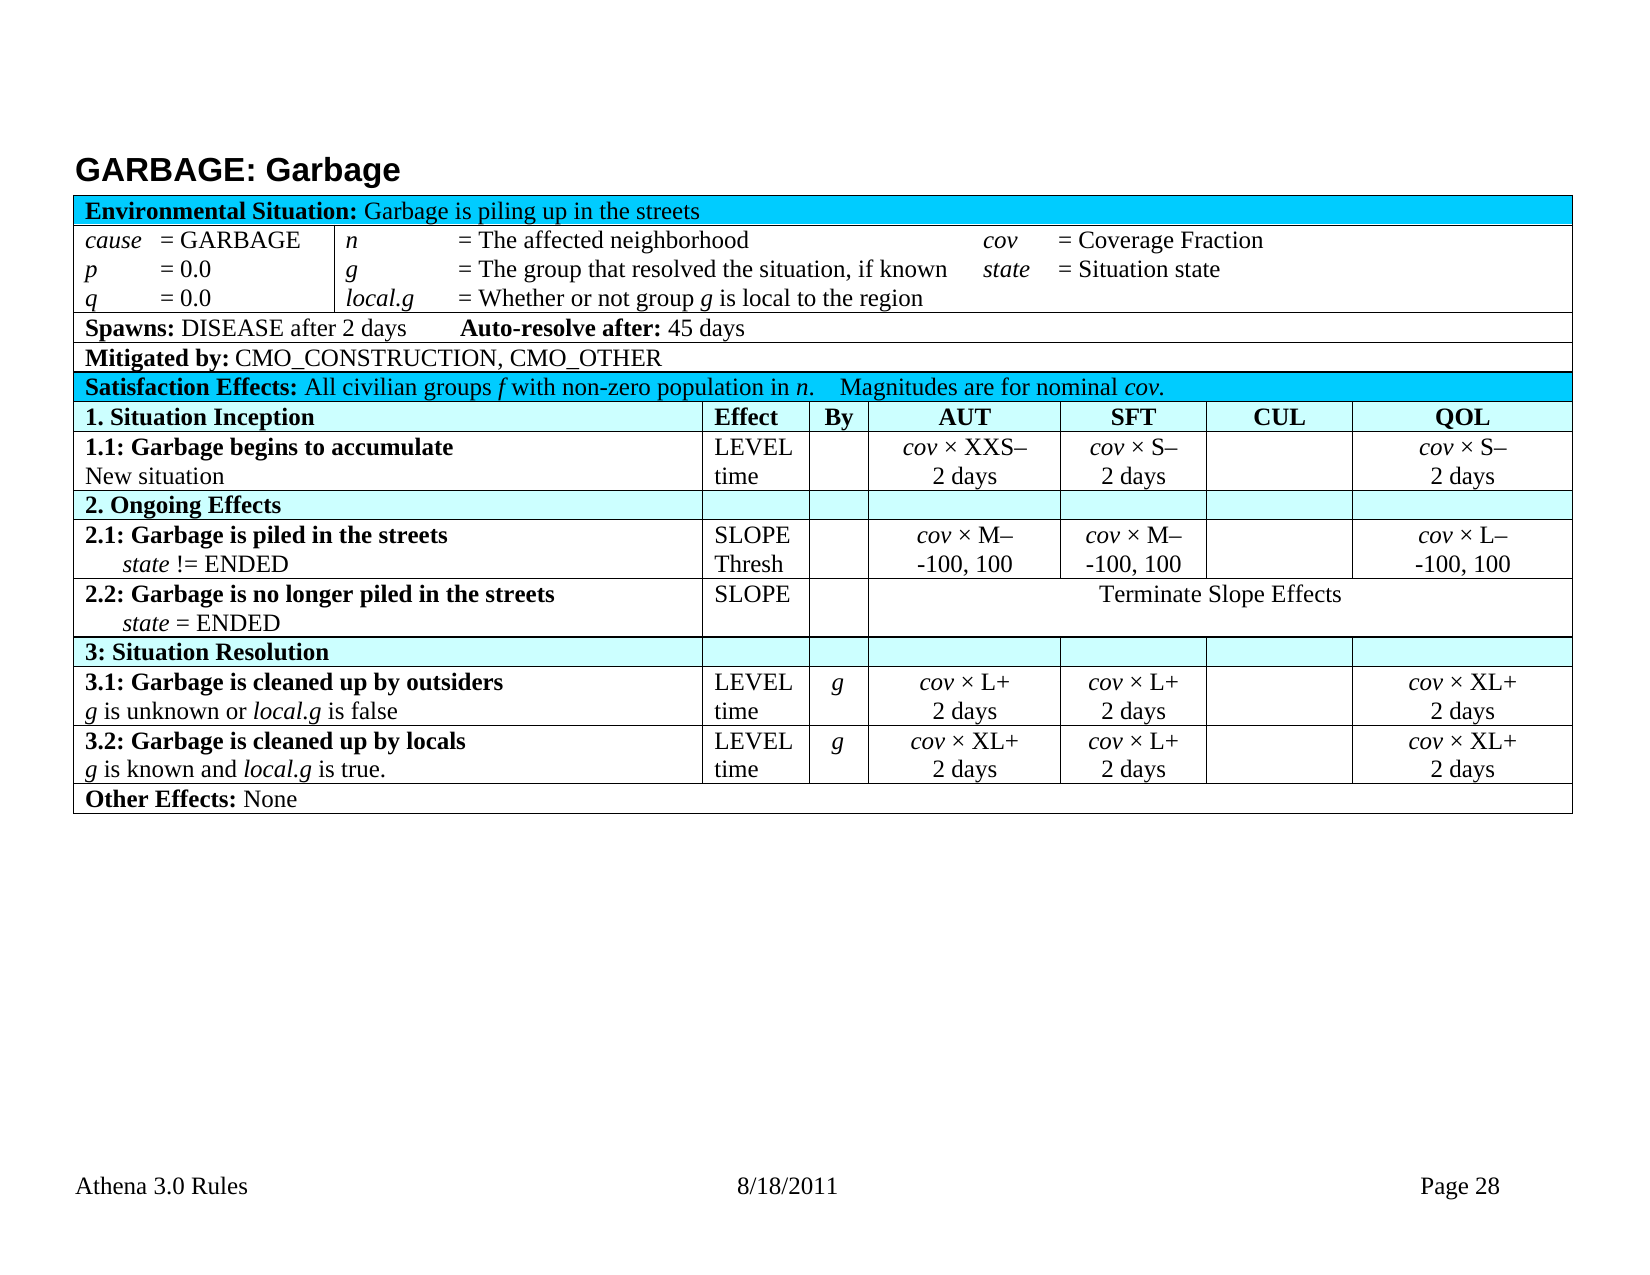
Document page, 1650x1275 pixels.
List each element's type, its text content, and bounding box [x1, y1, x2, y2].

table_cell [810, 579, 868, 636]
table_cell By [810, 402, 868, 431]
table_cell [810, 491, 868, 519]
table_cell cov × L+ 2 days [869, 667, 1060, 725]
table_cell [810, 520, 868, 578]
table_cell CUL [1207, 402, 1352, 431]
table_cell [1061, 638, 1206, 666]
table_cell [810, 432, 868, 489]
table_cell g [810, 726, 868, 783]
table_cell [1207, 491, 1352, 519]
table_cell cov × XL+ 2 days [869, 726, 1060, 783]
table_cell cov × M– -100, 100 [869, 520, 1060, 578]
table_cell [1061, 491, 1206, 519]
table_cell cov × S– 2 days [1353, 432, 1572, 489]
table_cell 3: Situation Resolution [74, 638, 702, 666]
table_cell cov × XL+ 2 days [1353, 726, 1572, 783]
table_cell LEVEL time [703, 432, 809, 489]
table_cell cov × XL+ 2 days [1353, 667, 1572, 725]
table_cell g [810, 667, 868, 725]
table_cell SLOPE [703, 579, 809, 636]
table_cell Other Effects: None [74, 784, 1572, 813]
table_cell LEVEL time [703, 726, 809, 783]
table_cell [1207, 726, 1352, 783]
table_cell LEVEL time [703, 667, 809, 725]
table_cell [703, 638, 809, 666]
table_cell Spawns: DISEASE after 2 days Auto-resolve after: 45 days [74, 313, 1572, 342]
table_cell [703, 491, 809, 519]
table_cell n = The affected neighborhood cov = Coverage Fraction g = The group that resolved the situation, if known state = Situation state local.g = Whether or not group g is local to the region [335, 226, 1572, 312]
table_cell SLOPE Thresh [703, 520, 809, 578]
table_cell SFT [1061, 402, 1206, 431]
table_cell 2.1: Garbage is piled in the streets state != ENDED [74, 520, 702, 578]
table_cell cov × M– -100, 100 [1061, 520, 1206, 578]
table_cell Satisfaction Effects: All civilian groups f with non-zero population in n. Magnitudes are for nominal cov. [74, 373, 1572, 401]
table_cell cov × XXS– 2 days [869, 432, 1060, 489]
table_cell 2. Ongoing Effects [74, 491, 702, 519]
table_cell [1207, 638, 1352, 666]
table_cell cov × L+ 2 days [1061, 726, 1206, 783]
table_cell [869, 491, 1060, 519]
table_cell Terminate Slope Effects [869, 579, 1572, 636]
table_cell QOL [1353, 402, 1572, 431]
table_cell [1207, 432, 1352, 489]
table_cell AUT [869, 402, 1060, 431]
table_cell [1207, 667, 1352, 725]
table_cell Mitigated by: CMO_CONSTRUCTION, CMO_OTHER [74, 343, 1572, 371]
table_cell [1353, 491, 1572, 519]
table_cell [1353, 638, 1572, 666]
table_cell 3.2: Garbage is cleaned up by locals g is known and local.g is true. [74, 726, 702, 783]
table_cell cov × L+ 2 days [1061, 667, 1206, 725]
table_header Environmental Situation: Garbage is piling up in the streets [74, 196, 1572, 224]
table_cell 1. Situation Inception [74, 402, 702, 431]
table_cell cov × S– 2 days [1061, 432, 1206, 489]
table_cell 3.1: Garbage is cleaned up by outsiders g is unknown or local.g is false [74, 667, 702, 725]
table_cell [810, 638, 868, 666]
table_cell cov × L– -100, 100 [1353, 520, 1572, 578]
table_cell 1.1: Garbage begins to accumulate New situation [74, 432, 702, 489]
table_cell [1207, 520, 1352, 578]
table_cell [869, 638, 1060, 666]
table_cell 2.2: Garbage is no longer piled in the streets state = ENDED [74, 579, 702, 636]
table_cell cause = GARBAGE p = 0.0 q = 0.0 [74, 226, 334, 312]
table_cell Effect [703, 402, 809, 431]
text GARBAGE: Garbage [75, 150, 1575, 188]
